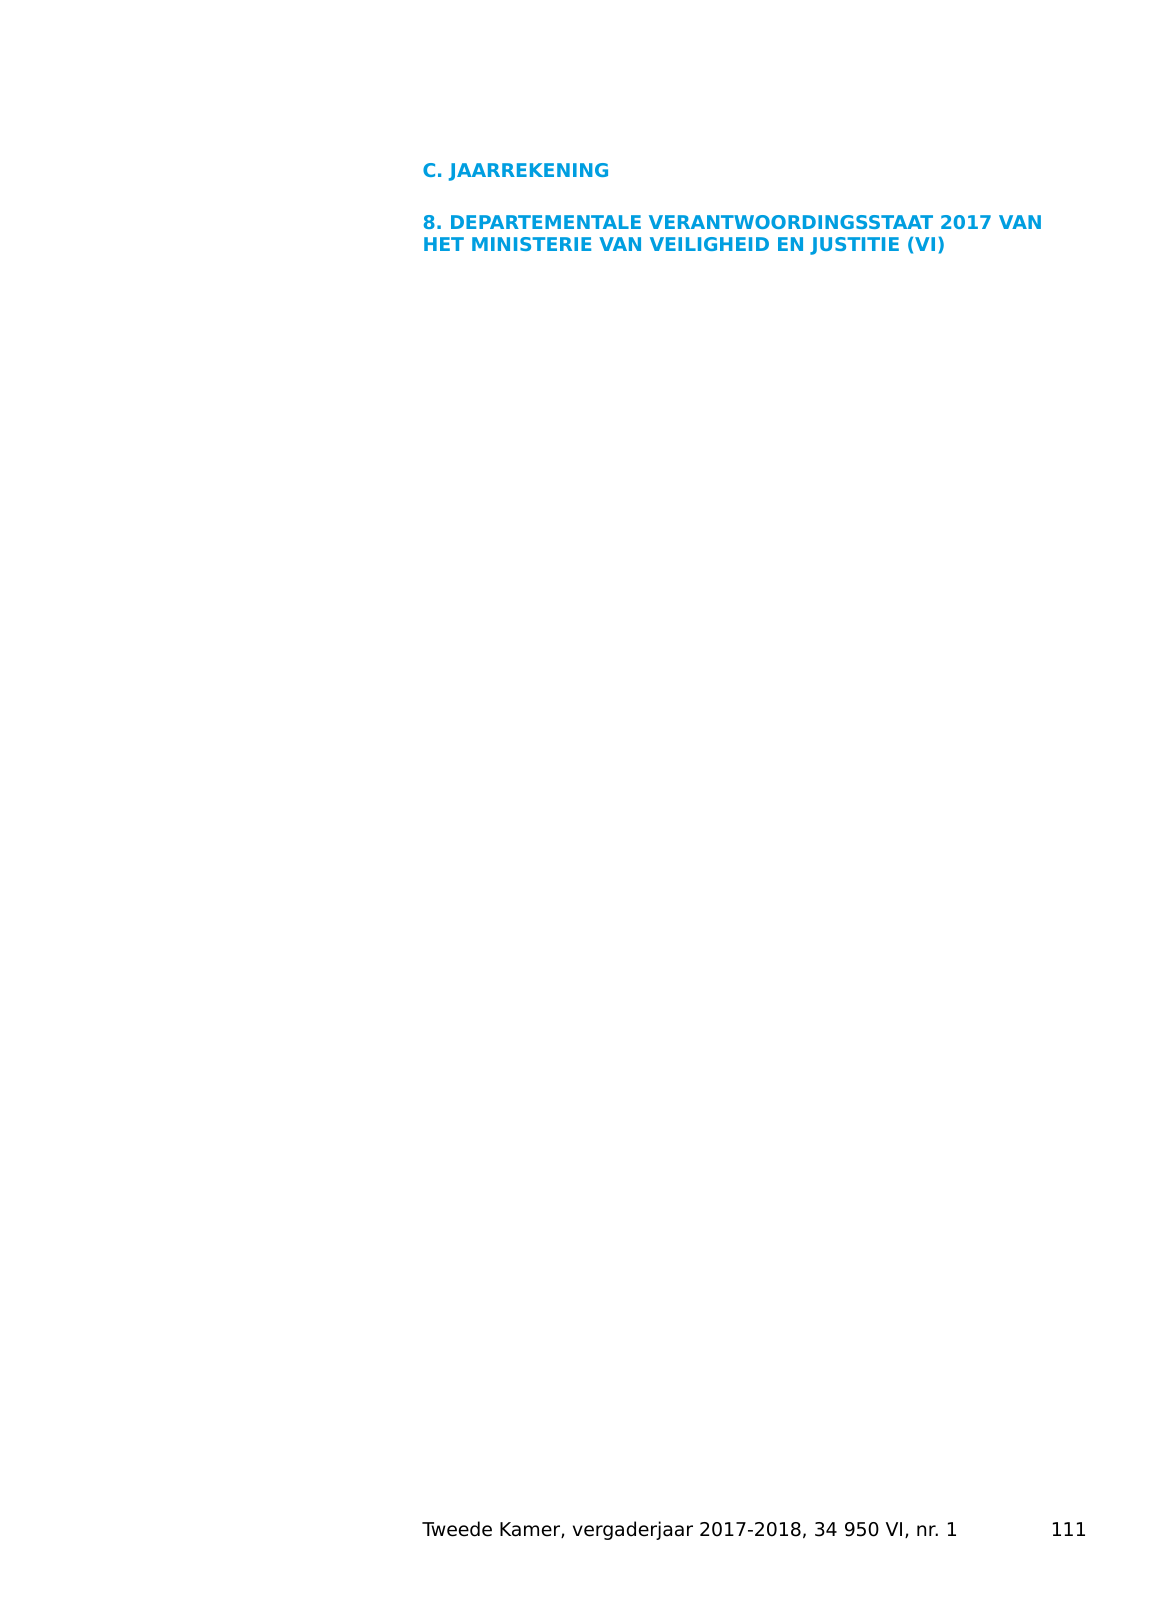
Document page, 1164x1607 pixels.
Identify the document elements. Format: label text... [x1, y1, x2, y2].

subtitle 8. DEPARTEMENTALE VERANTWOORDINGSSTAAT 2017 VAN HET MINISTERIE VAN VEILIGHEID EN JUSTITIE (VI) [422, 212, 1087, 256]
subtitle C. JAARREKENING [422, 160, 1087, 182]
